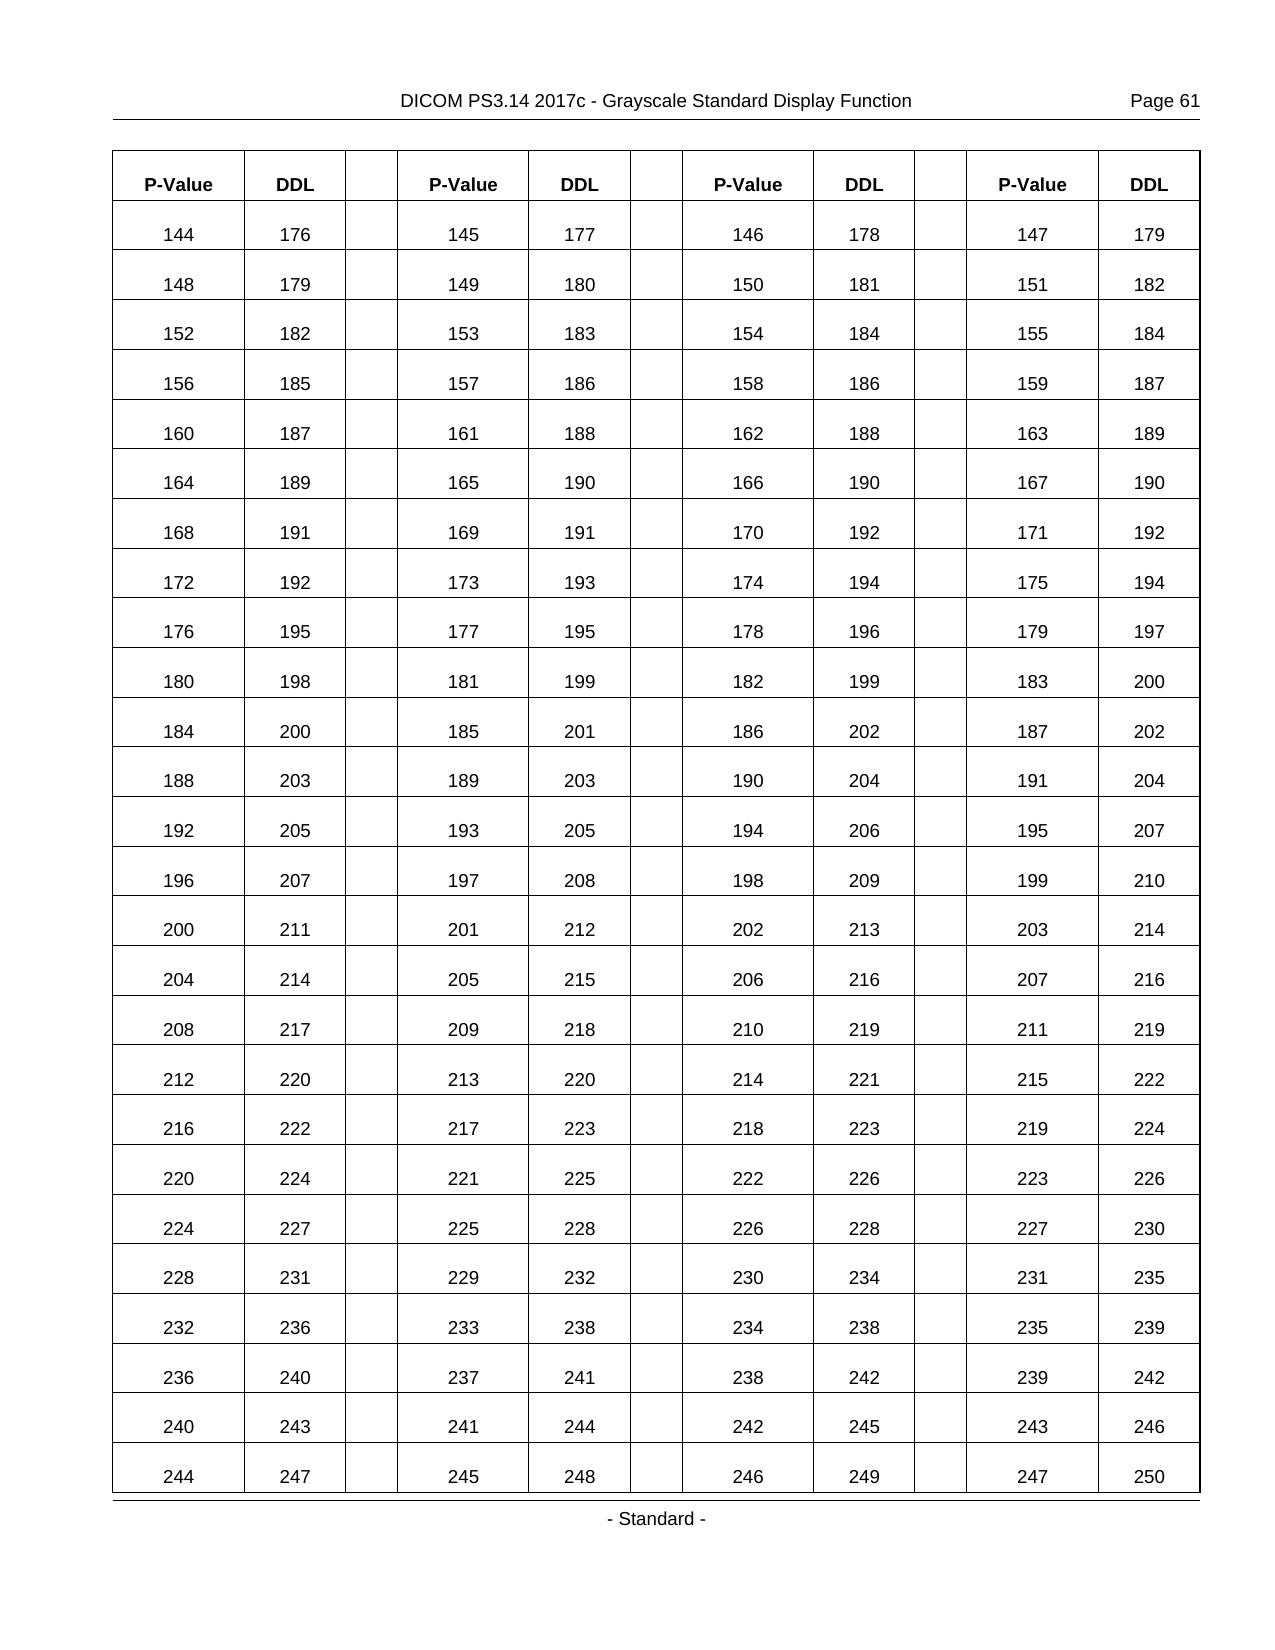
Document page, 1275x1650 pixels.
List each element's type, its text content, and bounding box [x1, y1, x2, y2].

table_cell [631, 598, 682, 647]
table_cell 220 [245, 1045, 345, 1094]
table_cell 215 [967, 1045, 1098, 1094]
table_cell 196 [113, 847, 244, 895]
table_cell [346, 847, 397, 895]
table_cell 190 [814, 449, 914, 498]
table_cell 236 [113, 1344, 244, 1392]
table_cell 226 [1099, 1145, 1199, 1193]
table_header P-Value [113, 151, 244, 200]
table_header P-Value [967, 151, 1098, 200]
table_cell 212 [113, 1045, 244, 1094]
table_cell 216 [113, 1095, 244, 1144]
table_cell [915, 946, 966, 995]
table_cell 204 [814, 747, 914, 796]
table_cell 216 [814, 946, 914, 995]
table_cell 215 [529, 946, 630, 995]
table_cell [631, 1045, 682, 1094]
table_cell [915, 1344, 966, 1392]
table_cell [915, 400, 966, 448]
table_cell 193 [529, 549, 630, 597]
table_cell 232 [113, 1294, 244, 1342]
table_cell [915, 847, 966, 895]
table_cell [915, 449, 966, 498]
table_cell 196 [814, 598, 914, 647]
table_cell 202 [1099, 698, 1199, 746]
table_cell 157 [398, 350, 528, 398]
table_cell 184 [1099, 300, 1199, 349]
table_cell 226 [814, 1145, 914, 1193]
table_cell 229 [398, 1244, 528, 1293]
table_cell 154 [683, 300, 813, 349]
table_cell 189 [398, 747, 528, 796]
table_cell 162 [683, 400, 813, 448]
table_cell [346, 350, 397, 398]
table_cell 169 [398, 499, 528, 547]
table_cell 228 [814, 1195, 914, 1243]
table_cell 242 [683, 1393, 813, 1442]
table_cell 181 [398, 648, 528, 697]
table_cell 199 [529, 648, 630, 697]
table_cell [631, 1294, 682, 1342]
table_cell 174 [683, 549, 813, 597]
table_cell 191 [529, 499, 630, 547]
table_cell 192 [1099, 499, 1199, 547]
table_cell 209 [398, 996, 528, 1044]
table_cell 153 [398, 300, 528, 349]
table_cell [915, 797, 966, 846]
table_cell 197 [1099, 598, 1199, 647]
table_cell [915, 300, 966, 349]
table_cell [346, 549, 397, 597]
table_cell 192 [113, 797, 244, 846]
table_cell 204 [113, 946, 244, 995]
table_cell 194 [814, 549, 914, 597]
table_cell 210 [1099, 847, 1199, 895]
table_cell 222 [683, 1145, 813, 1193]
table_cell 223 [529, 1095, 630, 1144]
table_cell 171 [967, 499, 1098, 547]
table_cell 226 [683, 1195, 813, 1243]
table_cell [631, 1195, 682, 1243]
table_cell 176 [113, 598, 244, 647]
table_cell 237 [398, 1344, 528, 1392]
table_cell 198 [683, 847, 813, 895]
table_cell 209 [814, 847, 914, 895]
table_header [631, 151, 682, 200]
table_cell 225 [529, 1145, 630, 1193]
table_cell [915, 499, 966, 547]
table_cell 224 [245, 1145, 345, 1193]
table_cell 221 [814, 1045, 914, 1094]
table_cell [346, 400, 397, 448]
table_cell [915, 1294, 966, 1342]
table_cell 179 [967, 598, 1098, 647]
table_cell 182 [1099, 250, 1199, 299]
table_cell 189 [245, 449, 345, 498]
table_cell 148 [113, 250, 244, 299]
table_cell [346, 1244, 397, 1293]
table_cell [631, 946, 682, 995]
table_cell 240 [245, 1344, 345, 1392]
table_cell 201 [529, 698, 630, 746]
table_cell 202 [683, 896, 813, 945]
table_cell 186 [683, 698, 813, 746]
table_cell [915, 1443, 966, 1492]
table_cell [915, 1244, 966, 1293]
table_cell [631, 400, 682, 448]
table_cell [346, 1393, 397, 1442]
table_cell 224 [1099, 1095, 1199, 1144]
table_cell [631, 300, 682, 349]
table_cell 200 [245, 698, 345, 746]
table_cell [915, 1393, 966, 1442]
table_cell 194 [683, 797, 813, 846]
table_cell [915, 598, 966, 647]
table_cell 191 [245, 499, 345, 547]
table_cell [346, 598, 397, 647]
table_cell 168 [113, 499, 244, 547]
table_cell 223 [967, 1145, 1098, 1193]
table_cell [631, 648, 682, 697]
table_cell 242 [814, 1344, 914, 1392]
table_cell 197 [398, 847, 528, 895]
table_cell 214 [245, 946, 345, 995]
table_cell 218 [683, 1095, 813, 1144]
table_cell 242 [1099, 1344, 1199, 1392]
table_cell 207 [967, 946, 1098, 995]
table_cell 195 [245, 598, 345, 647]
table_cell [631, 1443, 682, 1492]
table_cell 250 [1099, 1443, 1199, 1492]
table_cell 198 [245, 648, 345, 697]
table_cell 220 [113, 1145, 244, 1193]
table_cell 206 [683, 946, 813, 995]
table_cell 184 [814, 300, 914, 349]
table_cell [915, 648, 966, 697]
table_header DDL [529, 151, 630, 200]
table_cell 234 [683, 1294, 813, 1342]
table_cell [631, 747, 682, 796]
table_cell 188 [814, 400, 914, 448]
table_header DDL [814, 151, 914, 200]
table_cell 166 [683, 449, 813, 498]
table_cell 195 [529, 598, 630, 647]
table_cell 159 [967, 350, 1098, 398]
table_cell [631, 896, 682, 945]
table_cell 234 [814, 1244, 914, 1293]
table_cell 211 [967, 996, 1098, 1044]
table_cell [631, 350, 682, 398]
table_cell 203 [245, 747, 345, 796]
table_cell 187 [967, 698, 1098, 746]
table_cell 193 [398, 797, 528, 846]
table_cell [346, 797, 397, 846]
table_cell [915, 1195, 966, 1243]
table_cell 249 [814, 1443, 914, 1492]
table_header P-Value [683, 151, 813, 200]
table_cell 208 [529, 847, 630, 895]
table_cell [346, 648, 397, 697]
table_cell 160 [113, 400, 244, 448]
table_cell 221 [398, 1145, 528, 1193]
table_cell [915, 201, 966, 249]
table_cell 190 [1099, 449, 1199, 498]
table_cell 187 [1099, 350, 1199, 398]
table_cell 195 [967, 797, 1098, 846]
table_cell 214 [683, 1045, 813, 1094]
table_cell 202 [814, 698, 914, 746]
table_cell 179 [245, 250, 345, 299]
table_cell [631, 250, 682, 299]
table_cell [631, 201, 682, 249]
table_cell 150 [683, 250, 813, 299]
table_cell 241 [398, 1393, 528, 1442]
table_cell [915, 896, 966, 945]
table_cell 218 [529, 996, 630, 1044]
table_cell 231 [245, 1244, 345, 1293]
table_cell 167 [967, 449, 1098, 498]
table_cell 245 [398, 1443, 528, 1492]
table_cell 175 [967, 549, 1098, 597]
table_cell 158 [683, 350, 813, 398]
table_cell [346, 1045, 397, 1094]
table_cell 178 [683, 598, 813, 647]
table_cell 185 [245, 350, 345, 398]
table_cell 152 [113, 300, 244, 349]
table_cell [346, 946, 397, 995]
table_header DDL [1099, 151, 1199, 200]
table_cell 247 [967, 1443, 1098, 1492]
table_cell 165 [398, 449, 528, 498]
table_cell 147 [967, 201, 1098, 249]
table_cell [346, 747, 397, 796]
table_cell [346, 499, 397, 547]
table_cell 219 [1099, 996, 1199, 1044]
table_cell [915, 549, 966, 597]
table_cell 199 [967, 847, 1098, 895]
table_cell 212 [529, 896, 630, 945]
table_cell 151 [967, 250, 1098, 299]
table_cell 216 [1099, 946, 1199, 995]
table_cell [346, 1145, 397, 1193]
table_cell 179 [1099, 201, 1199, 249]
table_header DDL [245, 151, 345, 200]
table_cell 219 [814, 996, 914, 1044]
table_cell [915, 698, 966, 746]
table_cell 206 [814, 797, 914, 846]
table_cell [915, 996, 966, 1044]
table_cell 241 [529, 1344, 630, 1392]
table_cell 183 [529, 300, 630, 349]
table_cell 211 [245, 896, 345, 945]
table_cell 163 [967, 400, 1098, 448]
table_cell 233 [398, 1294, 528, 1342]
table_cell 217 [245, 996, 345, 1044]
table_cell [346, 201, 397, 249]
table_cell 205 [245, 797, 345, 846]
table_cell 224 [113, 1195, 244, 1243]
table_cell 208 [113, 996, 244, 1044]
table_cell [346, 1095, 397, 1144]
table_cell 187 [245, 400, 345, 448]
table_cell 183 [967, 648, 1098, 697]
table_cell [631, 847, 682, 895]
table_cell 178 [814, 201, 914, 249]
table_cell 230 [683, 1244, 813, 1293]
table_cell 239 [1099, 1294, 1199, 1342]
table_cell 188 [113, 747, 244, 796]
table_cell 227 [967, 1195, 1098, 1243]
table_cell [631, 1145, 682, 1193]
table_cell 223 [814, 1095, 914, 1144]
table_cell 239 [967, 1344, 1098, 1392]
table_cell 244 [529, 1393, 630, 1442]
table_cell 205 [529, 797, 630, 846]
table_cell 146 [683, 201, 813, 249]
table_cell [346, 1294, 397, 1342]
table_cell 156 [113, 350, 244, 398]
table_cell 220 [529, 1045, 630, 1094]
table_cell 200 [113, 896, 244, 945]
table_cell 180 [113, 648, 244, 697]
table_cell [915, 250, 966, 299]
table_cell 232 [529, 1244, 630, 1293]
table_cell 244 [113, 1443, 244, 1492]
table_cell 204 [1099, 747, 1199, 796]
table_cell 161 [398, 400, 528, 448]
table_cell 172 [113, 549, 244, 597]
table_cell 176 [245, 201, 345, 249]
table_cell 213 [814, 896, 914, 945]
table_cell 247 [245, 1443, 345, 1492]
table_cell [631, 698, 682, 746]
table_cell 235 [1099, 1244, 1199, 1293]
table_cell [915, 350, 966, 398]
table_cell [346, 300, 397, 349]
table_cell 191 [967, 747, 1098, 796]
table_cell 164 [113, 449, 244, 498]
table_cell 207 [1099, 797, 1199, 846]
table_cell 190 [529, 449, 630, 498]
table_cell [346, 896, 397, 945]
table_cell 227 [245, 1195, 345, 1243]
table_cell 243 [245, 1393, 345, 1442]
table_cell [346, 996, 397, 1044]
table_cell 185 [398, 698, 528, 746]
table_cell 186 [529, 350, 630, 398]
table_cell 201 [398, 896, 528, 945]
table_cell 246 [683, 1443, 813, 1492]
table_cell [346, 250, 397, 299]
table_cell [631, 1095, 682, 1144]
table_cell 228 [529, 1195, 630, 1243]
table_cell 238 [683, 1344, 813, 1392]
table_cell 240 [113, 1393, 244, 1442]
table_cell 203 [529, 747, 630, 796]
table_header [915, 151, 966, 200]
table_cell [346, 698, 397, 746]
table_cell [631, 449, 682, 498]
table_cell [915, 747, 966, 796]
table_cell 217 [398, 1095, 528, 1144]
table_cell [631, 996, 682, 1044]
table_cell 236 [245, 1294, 345, 1342]
table_cell 144 [113, 201, 244, 249]
table_cell 170 [683, 499, 813, 547]
table_cell 149 [398, 250, 528, 299]
table_cell 180 [529, 250, 630, 299]
table_cell [631, 549, 682, 597]
table_cell 192 [814, 499, 914, 547]
table_cell 181 [814, 250, 914, 299]
table_cell 219 [967, 1095, 1098, 1144]
table_cell 230 [1099, 1195, 1199, 1243]
table_cell [631, 1244, 682, 1293]
table_cell 231 [967, 1244, 1098, 1293]
table_cell 189 [1099, 400, 1199, 448]
table_cell 213 [398, 1045, 528, 1094]
table_cell 222 [1099, 1045, 1199, 1094]
table_cell 238 [529, 1294, 630, 1342]
table_cell [346, 1443, 397, 1492]
table_cell 225 [398, 1195, 528, 1243]
table_cell [346, 1344, 397, 1392]
table_cell [915, 1045, 966, 1094]
table_cell 238 [814, 1294, 914, 1342]
table_cell [631, 1344, 682, 1392]
table_cell [631, 1393, 682, 1442]
table_header [346, 151, 397, 200]
table_cell 188 [529, 400, 630, 448]
table_cell 243 [967, 1393, 1098, 1442]
table_cell [631, 797, 682, 846]
table_cell 192 [245, 549, 345, 597]
table_cell 155 [967, 300, 1098, 349]
table_cell 194 [1099, 549, 1199, 597]
table_cell 210 [683, 996, 813, 1044]
table_cell 186 [814, 350, 914, 398]
table_cell 246 [1099, 1393, 1199, 1442]
table_cell 173 [398, 549, 528, 597]
table_cell 207 [245, 847, 345, 895]
table_cell 199 [814, 648, 914, 697]
table_cell 182 [245, 300, 345, 349]
table_cell 145 [398, 201, 528, 249]
table_cell 203 [967, 896, 1098, 945]
table_cell 190 [683, 747, 813, 796]
table_cell 248 [529, 1443, 630, 1492]
table_cell 235 [967, 1294, 1098, 1342]
table_cell 228 [113, 1244, 244, 1293]
table_cell 245 [814, 1393, 914, 1442]
table_cell 200 [1099, 648, 1199, 697]
table_cell [346, 1195, 397, 1243]
table_cell 184 [113, 698, 244, 746]
table_cell [631, 499, 682, 547]
table_cell [915, 1095, 966, 1144]
table_cell [915, 1145, 966, 1193]
table_cell 214 [1099, 896, 1199, 945]
table_cell [346, 449, 397, 498]
table_header P-Value [398, 151, 528, 200]
table_cell 205 [398, 946, 528, 995]
table_cell 177 [398, 598, 528, 647]
table_cell 177 [529, 201, 630, 249]
table_cell 182 [683, 648, 813, 697]
table_cell 222 [245, 1095, 345, 1144]
